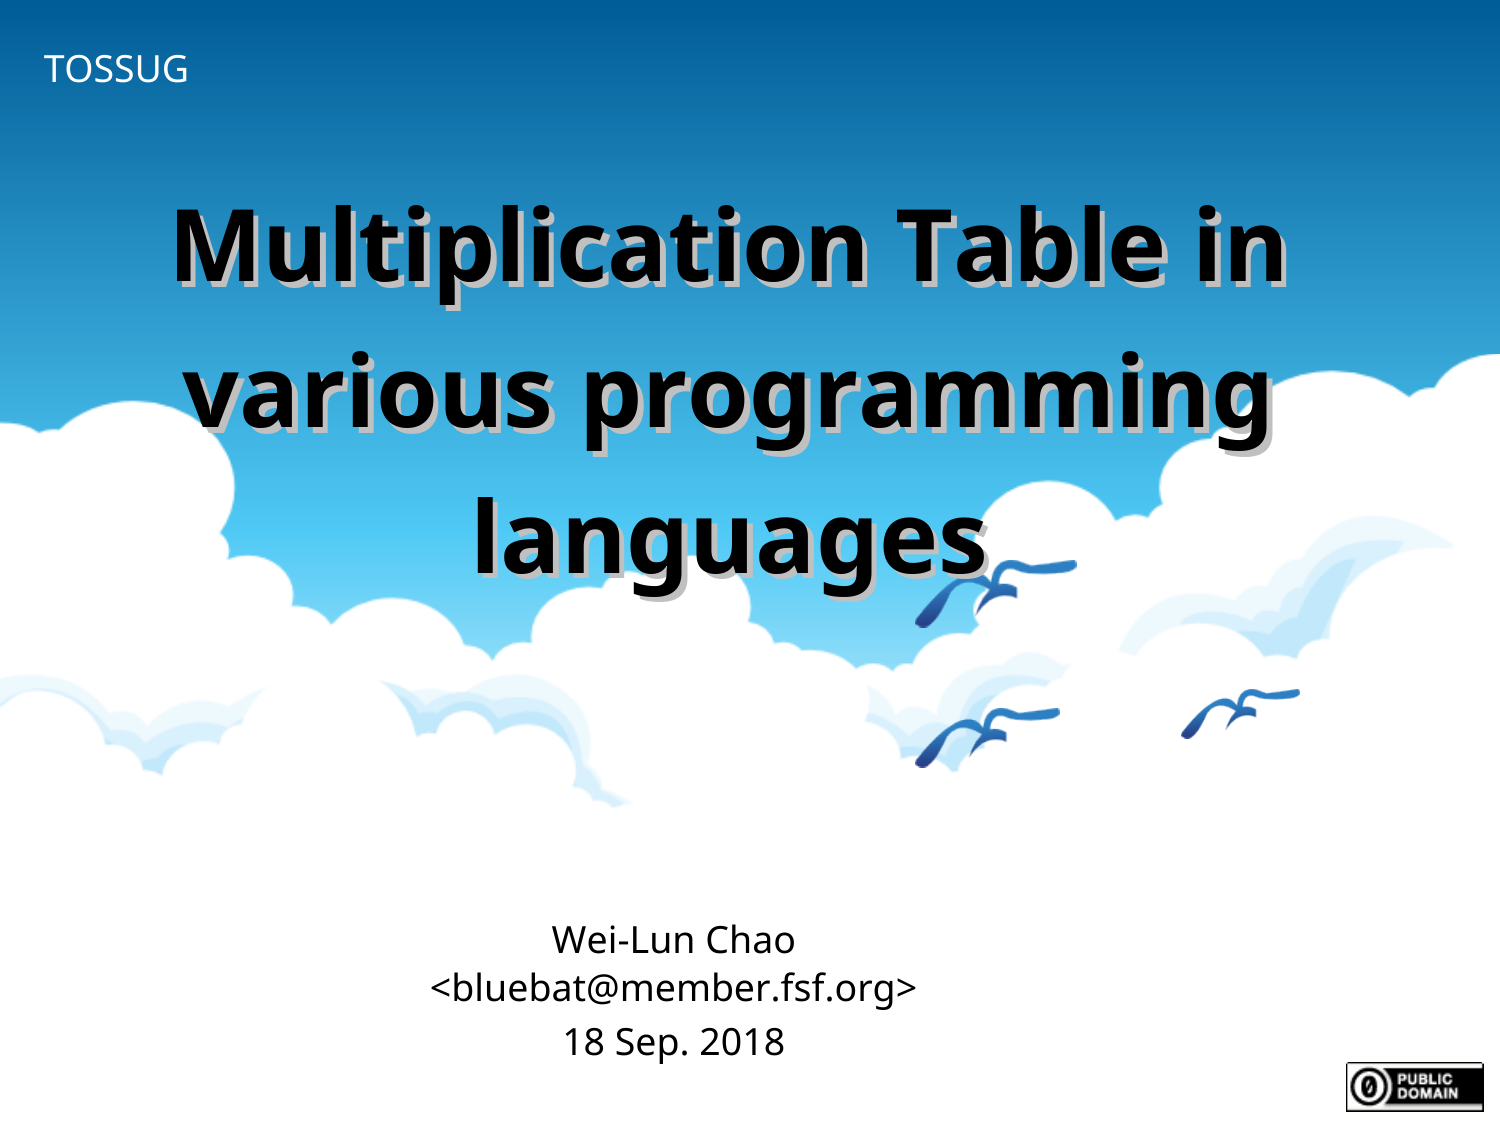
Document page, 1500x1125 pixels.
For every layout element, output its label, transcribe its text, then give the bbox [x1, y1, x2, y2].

text_box TOSSUG [29, 35, 1192, 102]
picture [0, 354, 1500, 1125]
title Multiplication Table in various programming languages [153, 259, 1390, 508]
text_box Wei-Lun Chao <bluebat@member.fsf.org> 18 Sep. 2018 [338, 907, 1162, 1028]
